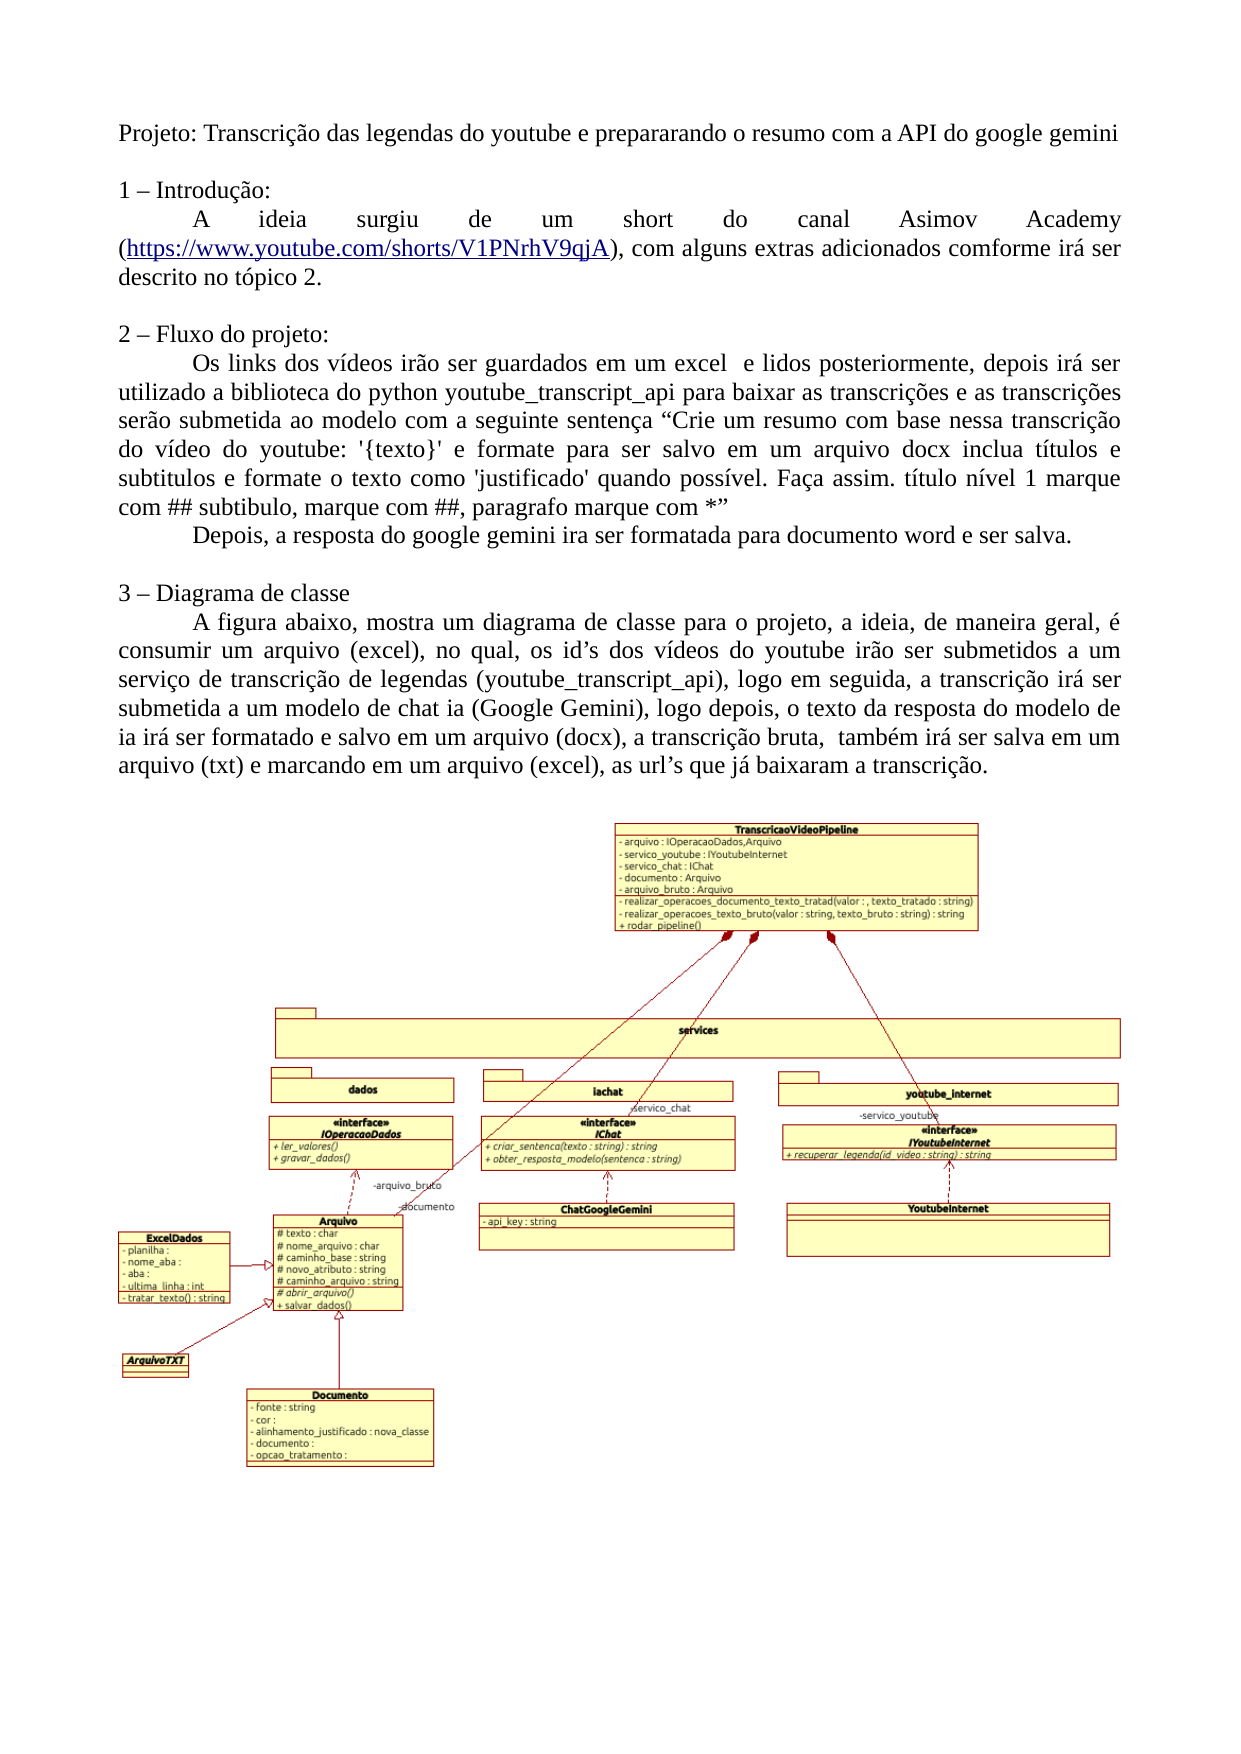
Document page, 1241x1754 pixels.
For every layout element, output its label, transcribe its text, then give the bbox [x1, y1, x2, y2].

text A ideia surgiu de um short do canal Asimov Academy (https://www.youtube.com/shorts/V1PNrhV9qjA), com alguns extras adicionados comforme irá ser descrito no tópico 2. [118, 204, 1122, 291]
text Os links dos vídeos irão ser guardados em um excel e lidos posteriormente, depois irá ser utilizado a biblioteca do python youtube_transcript_api para baixar as transcrições e as transcrições serão submetida ao modelo com a seguinte sentença “Crie um resumo com base nessa transcrição do vídeo do youtube: '{texto}' e formate para ser salvo em um arquivo docx inclua títulos e subtitulos e formate o texto como 'justificado' quando possível. Faça assim. título nível 1 marque com ## subtibulo, marque com ##, paragrafo marque com *” [118, 348, 1122, 521]
text 2 – Fluxo do projeto: [118, 319, 1122, 348]
text Projeto: Transcrição das legendas do youtube e prepararando o resumo com a API do google gemini [118, 118, 1122, 147]
text A figura abaixo, mostra um diagrama de classe para o projeto, a ideia, de maneira geral, é consumir um arquivo (excel), no qual, os id’s dos vídeos do youtube irão ser submetidos a um serviço de transcrição de legendas (youtube_transcript_api), logo em seguida, a transcrição irá ser submetida a um modelo de chat ia (Google Gemini), logo depois, o texto da resposta do modelo de ia irá ser formatado e salvo em um arquivo (docx), a transcrição bruta, também irá ser salva em um arquivo (txt) e marcando em um arquivo (excel), as url’s que já baixaram a transcrição. [118, 607, 1122, 779]
text 1 – Introdução: [118, 176, 1122, 204]
picture [118, 823, 1123, 1467]
text Depois, a resposta do google gemini ira ser formatada para documento word e ser salva. [118, 521, 1122, 549]
text 3 – Diagrama de classe [118, 578, 1122, 607]
